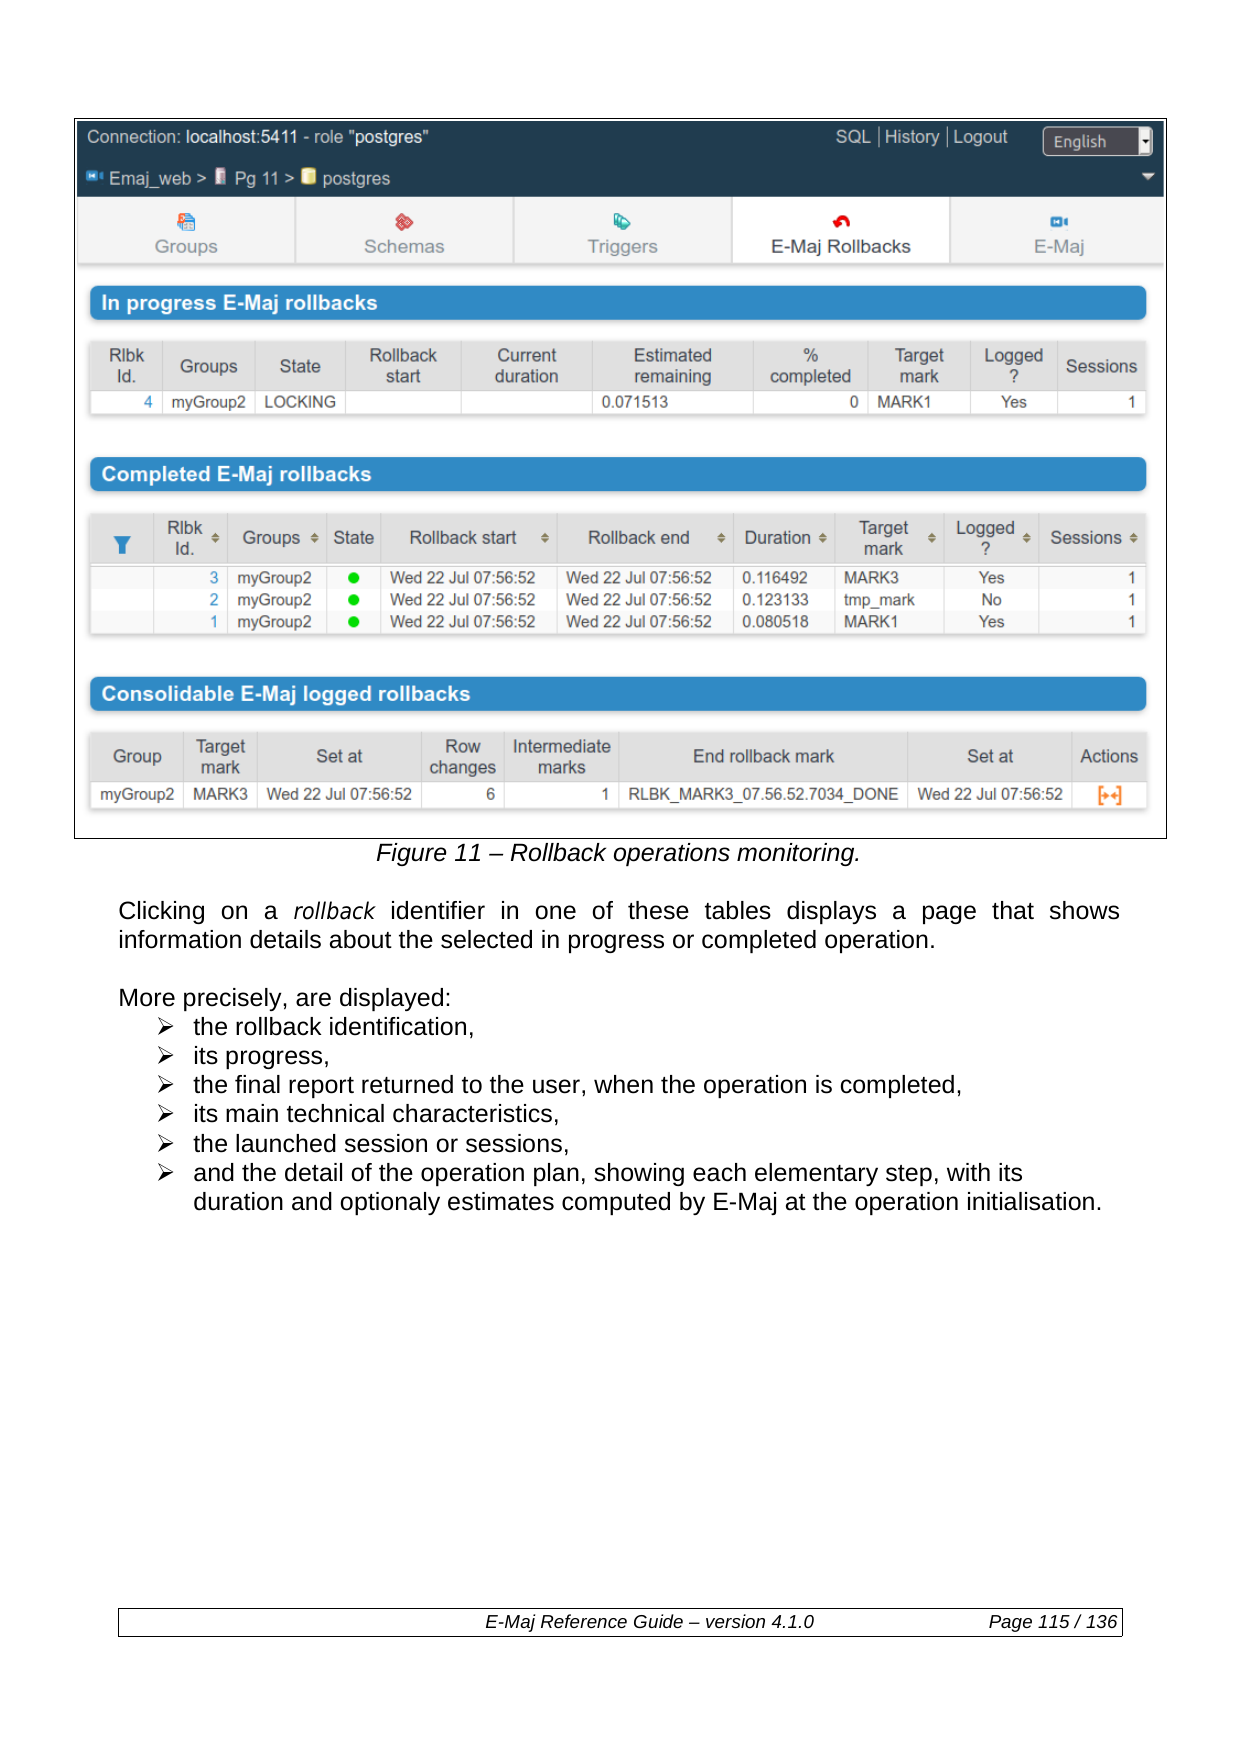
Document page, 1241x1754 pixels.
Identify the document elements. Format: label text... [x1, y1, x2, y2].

list its progress, [156, 1041, 1122, 1070]
text More precisely, are displayed: [118, 983, 1122, 1012]
list its main technical characteristics, [156, 1099, 1122, 1128]
list the final report returned to the user, when the operation is completed, [156, 1070, 1122, 1099]
picture [76, 121, 1164, 835]
list the rollback identification, [156, 1012, 1122, 1041]
list and the detail of the operation plan, showing each elementary step, with its duration and optionaly estimates computed by E-Maj at the operation initialisation. [156, 1157, 1122, 1216]
text Clicking on a rollback identifier in one of these tables displays a page that shows information details about the selected in progress or completed operation. [118, 896, 1122, 954]
list the launched session or sessions, [156, 1128, 1122, 1157]
text Figure 11 – Rollback operations monitoring. [118, 839, 1122, 867]
